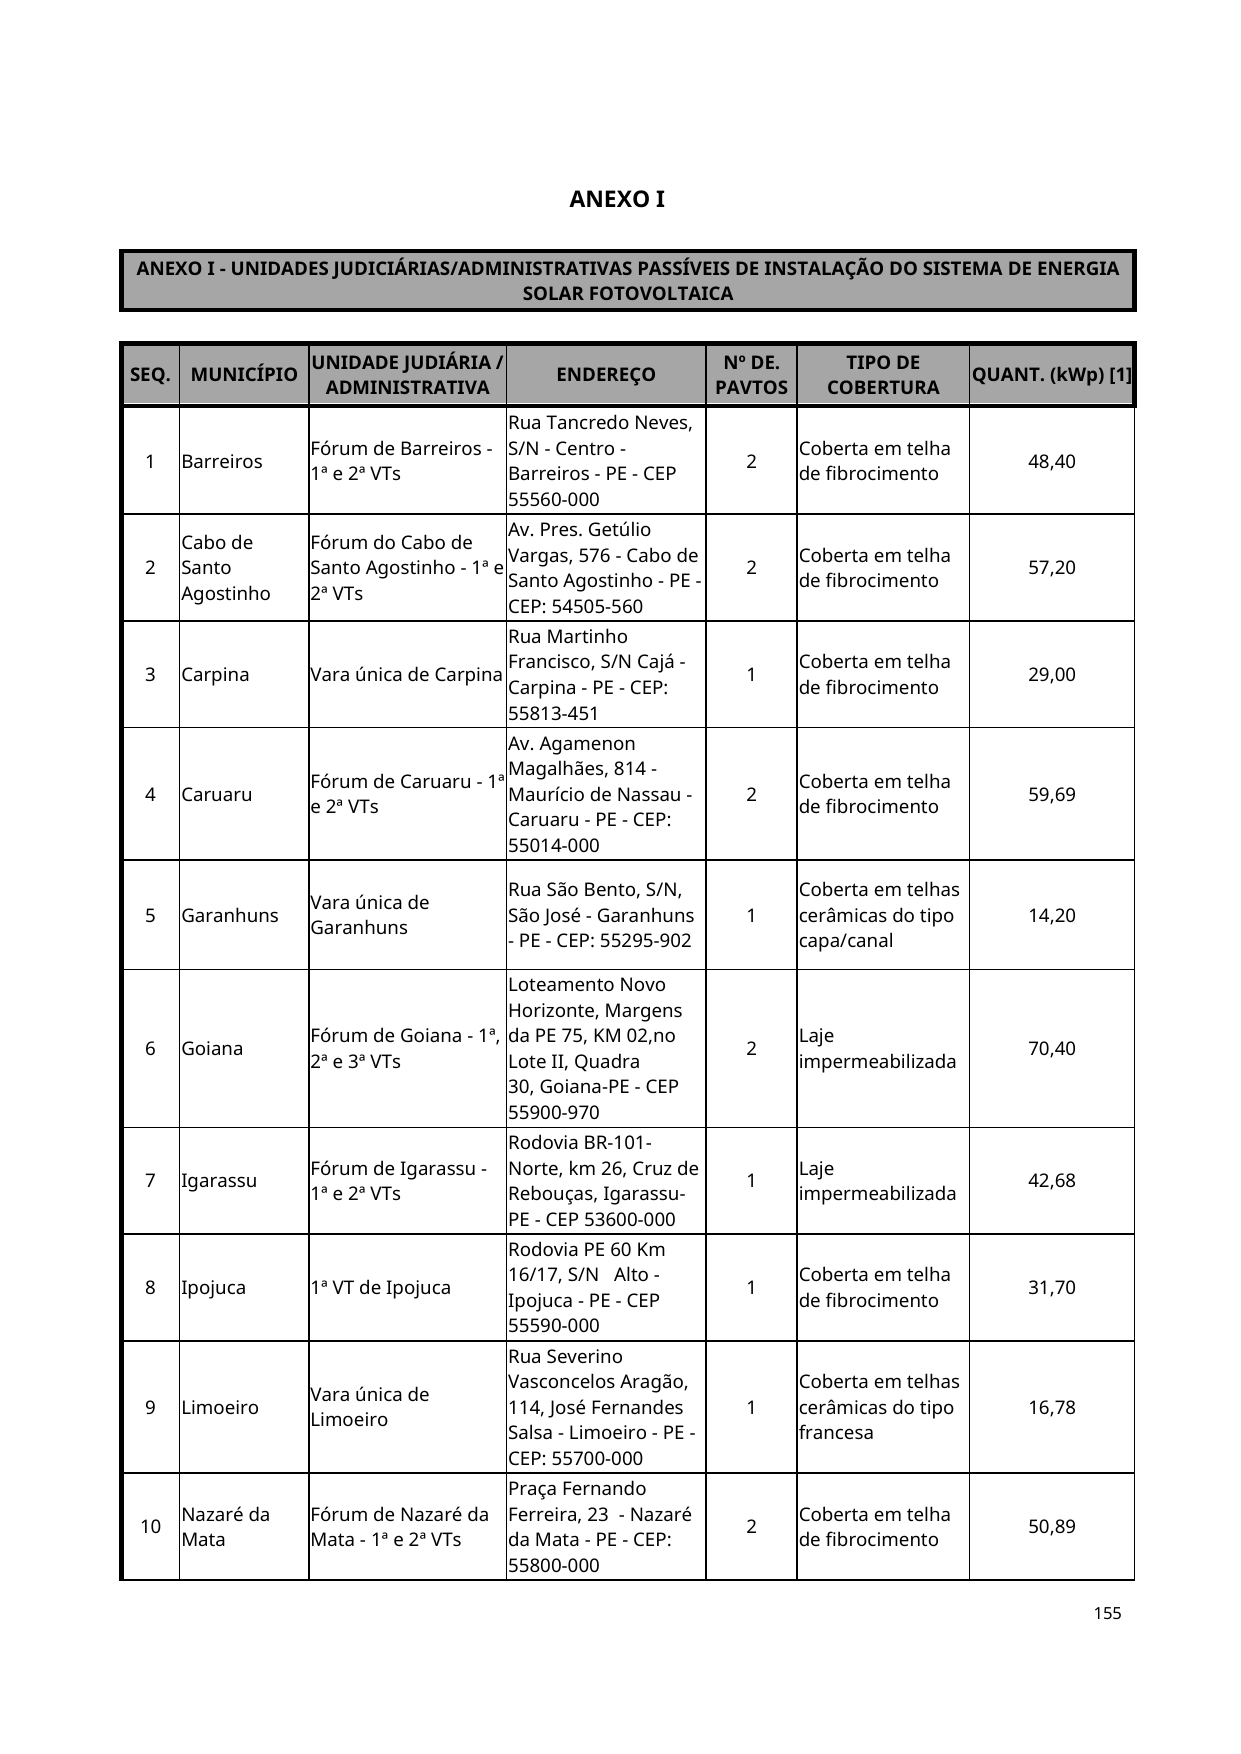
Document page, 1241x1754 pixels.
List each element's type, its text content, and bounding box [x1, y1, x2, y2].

table_cell Av. Pres. Getúlio Vargas, 576 - Cabo de Santo Agostinho - PE - CEP: 54505-560 [507, 515, 705, 620]
table_cell Vara única de Carpina [310, 622, 506, 727]
table_cell Carpina [180, 622, 308, 727]
table_cell 1 [707, 1128, 796, 1233]
table_cell Rodovia PE 60 Km 16/17, S/N Alto - Ipojuca - PE - CEP 55590-000 [507, 1235, 705, 1340]
table_cell [969, 312, 1134, 341]
table_cell 29,00 [970, 622, 1134, 727]
table_cell Coberta em telha de fibrocimento [798, 408, 969, 513]
table_cell 2 [707, 408, 796, 513]
table_cell 5 [124, 861, 179, 968]
table_cell Fórum de Igarassu - 1ª e 2ª VTs [310, 1128, 506, 1233]
table_cell Vara única de Limoeiro [310, 1342, 506, 1472]
table_cell 2 [707, 970, 796, 1126]
table_cell 3 [124, 622, 179, 727]
table_cell 59,69 [970, 728, 1134, 859]
table_cell 1 [707, 1342, 796, 1472]
table_cell 6 [124, 970, 179, 1126]
table_cell Av. Agamenon Magalhães, 814 - Maurício de Nassau - Caruaru - PE - CEP: 55014-000 [507, 728, 705, 859]
table_cell 2 [707, 728, 796, 859]
table_cell ENDEREÇO [507, 346, 705, 403]
table_cell 50,89 [970, 1474, 1134, 1579]
table_cell 31,70 [970, 1235, 1134, 1340]
table_cell 4 [124, 728, 179, 859]
table_cell MUNICÍPIO [180, 346, 308, 403]
table_cell 7 [124, 1128, 179, 1233]
table_cell 48,40 [970, 408, 1134, 513]
table_cell Igarassu [180, 1128, 308, 1233]
table_cell Fórum de Caruaru - 1ª e 2ª VTs [310, 728, 506, 859]
table_cell Caruaru [180, 728, 308, 859]
table_cell 1 [124, 408, 179, 513]
table_cell TIPO DE COBERTURA [798, 346, 969, 403]
table_cell 10 [124, 1474, 179, 1579]
table_cell Nº DE. PAVTOS [707, 346, 796, 403]
table_cell Loteamento Novo Horizonte, Margens da PE 75, KM 02,no Lote II, Quadra 30, Goiana-PE - CEP 55900-970 [507, 970, 705, 1126]
table_cell Fórum de Nazaré da Mata - 1ª e 2ª VTs [310, 1474, 506, 1579]
table_cell Rua Tancredo Neves, S/N - Centro - Barreiros - PE - CEP 55560-000 [507, 408, 705, 513]
table_cell Barreiros [180, 408, 308, 513]
table_cell Coberta em telha de fibrocimento [798, 515, 969, 620]
table_cell Laje impermeabilizada [798, 1128, 969, 1233]
table_cell Rua Martinho Francisco, S/N Cajá - Carpina - PE - CEP: 55813-451 [507, 622, 705, 727]
table_cell Laje impermeabilizada [798, 970, 969, 1126]
table_cell [180, 312, 309, 341]
table_cell Fórum de Goiana - 1ª, 2ª e 3ª VTs [310, 970, 506, 1126]
table_cell 16,78 [970, 1342, 1134, 1472]
table_cell 14,20 [970, 861, 1134, 968]
table_cell Coberta em telha de fibrocimento [798, 728, 969, 859]
table_cell 70,40 [970, 970, 1134, 1126]
table_cell Coberta em telha de fibrocimento [798, 1474, 969, 1579]
table_cell Rua São Bento, S/N, São José - Garanhuns - PE - CEP: 55295-902 [507, 861, 705, 968]
table_cell Coberta em telhas cerâmicas do tipo francesa [798, 1342, 969, 1472]
table_cell QUANT. (kWp) [1] [970, 346, 1132, 403]
table_cell Fórum do Cabo de Santo Agostinho - 1ª e 2ª VTs [310, 515, 506, 620]
table_cell UNIDADE JUDIÁRIA / ADMINISTRATIVA [310, 346, 506, 403]
table_cell Nazaré da Mata [180, 1474, 308, 1579]
table_cell Ipojuca [180, 1235, 308, 1340]
table_cell 1 [707, 861, 796, 968]
table_cell 1 [707, 1235, 796, 1340]
table_cell 57,20 [970, 515, 1134, 620]
table_cell [797, 312, 969, 341]
table_cell 2 [124, 515, 179, 620]
table_cell Praça Fernando Ferreira, 23 - Nazaré da Mata - PE - CEP: 55800-000 [507, 1474, 705, 1579]
table_cell [506, 312, 706, 341]
table_cell 2 [707, 1474, 796, 1579]
table_cell [309, 312, 506, 341]
table_cell Coberta em telha de fibrocimento [798, 1235, 969, 1340]
table_cell Vara única de Garanhuns [310, 861, 506, 968]
table_cell Limoeiro [180, 1342, 308, 1472]
text ANEXO I [118, 183, 1122, 215]
table_cell 2 [707, 515, 796, 620]
table_cell Cabo de Santo Agostinho [180, 515, 308, 620]
table_cell SEQ. [124, 346, 179, 403]
table_cell Goiana [180, 970, 308, 1126]
table_cell Fórum de Barreiros - 1ª e 2ª VTs [310, 408, 506, 513]
table_cell 42,68 [970, 1128, 1134, 1233]
table_cell 1ª VT de Ipojuca [310, 1235, 506, 1340]
table_cell Garanhuns [180, 861, 308, 968]
table_cell [706, 312, 797, 341]
table_cell 1 [707, 622, 796, 727]
table_cell Coberta em telha de fibrocimento [798, 622, 969, 727]
table_cell [121, 312, 179, 341]
table_cell Rodovia BR-101-Norte, km 26, Cruz de Rebouças, Igarassu-PE - CEP 53600-000 [507, 1128, 705, 1233]
table_cell Coberta em telhas cerâmicas do tipo capa/canal [798, 861, 969, 968]
table_cell 8 [124, 1235, 179, 1340]
table_cell 9 [124, 1342, 179, 1472]
table_cell Rua Severino Vasconcelos Aragão, 114, José Fernandes Salsa - Limoeiro - PE - CEP: 55700-000 [507, 1342, 705, 1472]
table_header ANEXO I - UNIDADES JUDICIÁRIAS/ADMINISTRATIVAS PASSÍVEIS DE INSTALAÇÃO DO SISTEMA DE ENERGIA SOLAR FOTOVOLTAICA [124, 253, 1132, 308]
